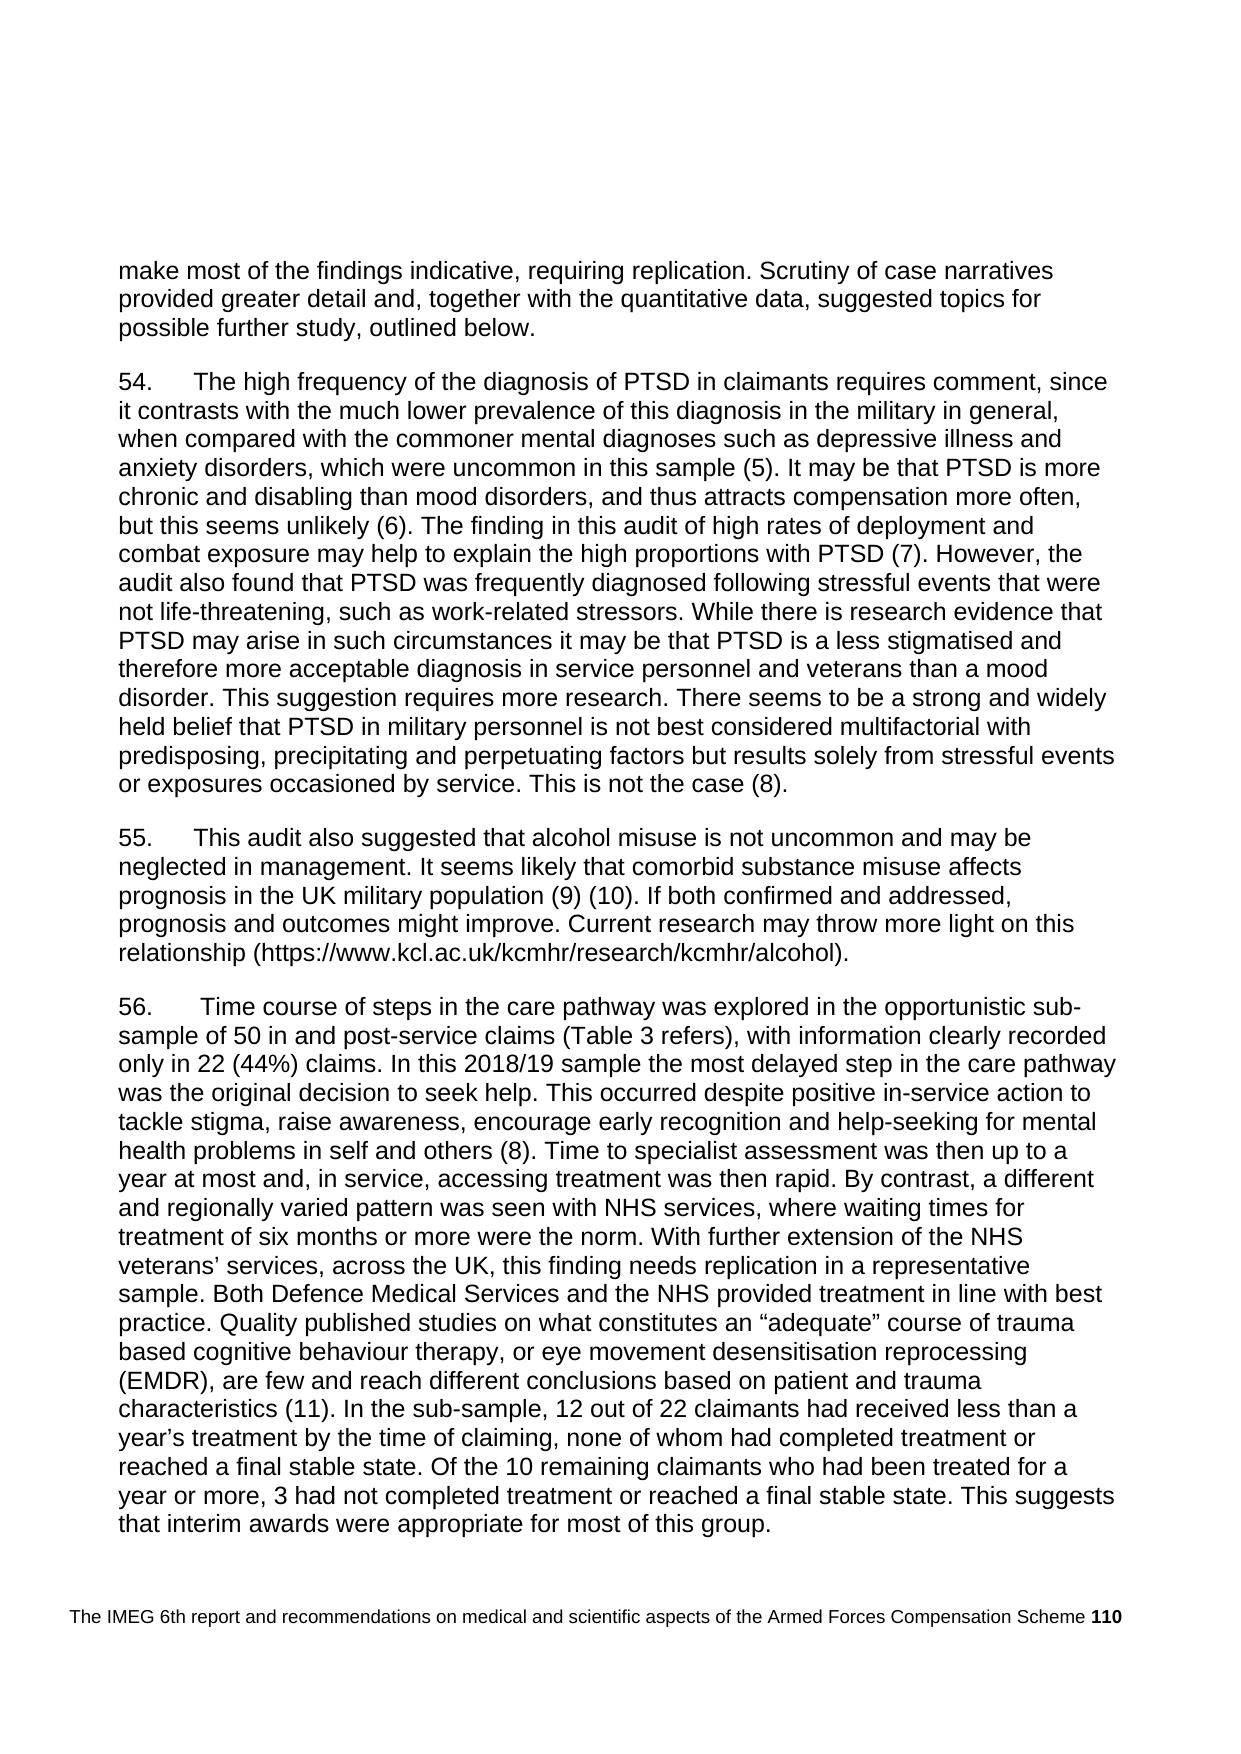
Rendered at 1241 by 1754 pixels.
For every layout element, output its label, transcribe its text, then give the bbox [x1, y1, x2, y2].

text 56. Time course of steps in the care pathway was explored in the opportunistic sub-sample of 50 in and post-service claims (Table 3 refers), with information clearly recorded only in 22 (44%) claims. In this 2018/19 sample the most delayed step in the care pathway was the original decision to seek help. This occurred despite positive in-service action to tackle stigma, raise awareness, encourage early recognition and help-seeking for mental health problems in self and others (8). Time to specialist assessment was then up to a year at most and, in service, accessing treatment was then rapid. By contrast, a different and regionally varied pattern was seen with NHS services, where waiting times for treatment of six months or more were the norm. With further extension of the NHS veterans’ services, across the UK, this finding needs replication in a representative sample. Both Defence Medical Services and the NHS provided treatment in line with best practice. Quality published studies on what constitutes an “adequate” course of trauma based cognitive behaviour therapy, or eye movement desensitisation reprocessing (EMDR), are few and reach different conclusions based on patient and trauma characteristics (11). In the sub-sample, 12 out of 22 claimants had received less than a year’s treatment by the time of claiming, none of whom had completed treatment or reached a final stable state. Of the 10 remaining claimants who had been treated for a year or more, 3 had not completed treatment or reached a final stable state. This suggests that interim awards were appropriate for most of this group. [118, 992, 1122, 1538]
text 54. The high frequency of the diagnosis of PTSD in claimants requires comment, since it contrasts with the much lower prevalence of this diagnosis in the military in general, when compared with the commoner mental diagnoses such as depressive illness and anxiety disorders, which were uncommon in this sample (5). It may be that PTSD is more chronic and disabling than mood disorders, and thus attracts compensation more often, but this seems unlikely (6). The finding in this audit of high rates of deployment and combat exposure may help to explain the high proportions with PTSD (7). However, the audit also found that PTSD was frequently diagnosed following stressful events that were not life-threatening, such as work-related stressors. While there is research evidence that PTSD may arise in such circumstances it may be that PTSD is a less stigmatised and therefore more acceptable diagnosis in service personnel and veterans than a mood disorder. This suggestion requires more research. There seems to be a strong and widely held belief that PTSD in military personnel is not best considered multifactorial with predisposing, precipitating and perpetuating factors but results solely from stressful events or exposures occasioned by service. This is not the case (8). [118, 367, 1122, 798]
text make most of the findings indicative, requiring replication. Scrutiny of case narratives provided greater detail and, together with the quantitative data, suggested topics for possible further study, outlined below. [118, 256, 1122, 342]
text 55. This audit also suggested that alcohol misuse is not uncommon and may be neglected in management. It seems likely that comorbid substance misuse affects prognosis in the UK military population (9) (10). If both confirmed and addressed, prognosis and outcomes might improve. Current research may throw more light on this relationship (https://www.kcl.ac.uk/kcmhr/research/kcmhr/alcohol). [118, 823, 1122, 967]
